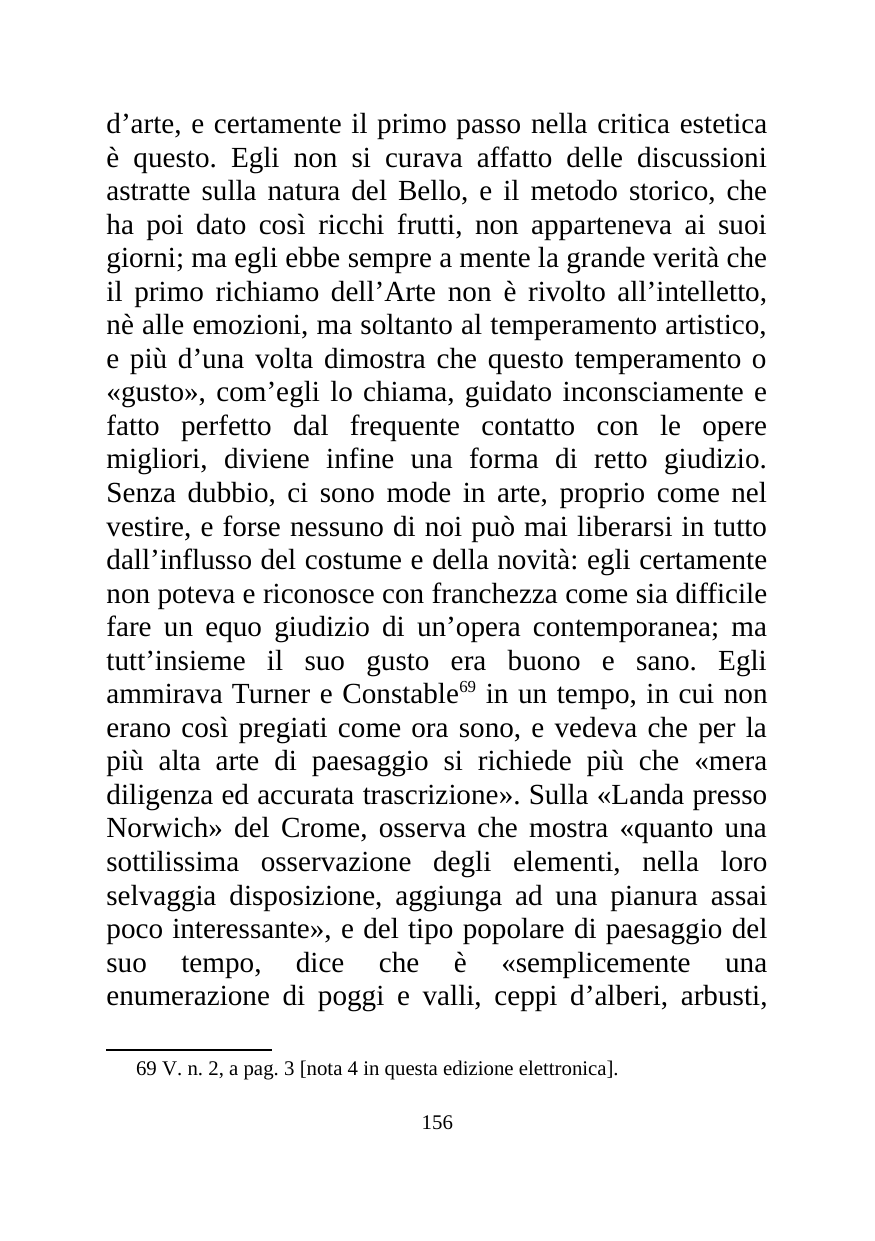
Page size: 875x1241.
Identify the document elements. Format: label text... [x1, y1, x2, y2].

text V. n. 2, a pag. 3 [nota 4 in questa edizione elettronica]. [106, 1056, 768, 1080]
text d’arte, e certamente il primo passo nella critica estetica è questo. Egli non si curava affatto delle discussioni astratte sulla natura del Bello, e il metodo storico, che ha poi dato così ricchi frutti, non apparteneva ai suoi giorni; ma egli ebbe sempre a mente la grande verità che il primo richiamo dell’Arte non è rivolto all’intelletto, nè alle emozioni, ma soltanto al temperamento artistico, e più d’una volta dimostra che questo temperamento o «gusto», com’egli lo chiama, guidato inconsciamente e fatto perfetto dal frequente contatto con le opere migliori, diviene infine una forma di retto giudizio. Senza dubbio, ci sono mode in arte, proprio come nel vestire, e forse nessuno di noi può mai liberarsi in tutto dall’influsso del costume e della novità: egli certamente non poteva e riconosce con franchezza come sia difficile fare un equo giudizio di un’opera contemporanea; ma tutt’insieme il suo gusto era buono e sano. Egli ammirava Turner e Constable in un tempo, in cui non erano così pregiati come ora sono, e vedeva che per la più alta arte di paesaggio si richiede più che «mera diligenza ed accurata trascrizione». Sulla «Landa presso Norwich» del Crome, osserva che mostra «quanto una sottilissima osservazione degli elementi, nella loro selvaggia disposizione, aggiunga ad una pianura assai poco interessante», e del tipo popolare di paesaggio del suo tempo, dice che è «semplicemente una enumerazione di poggi e valli, ceppi d’alberi, arbusti, [106, 106, 768, 1012]
